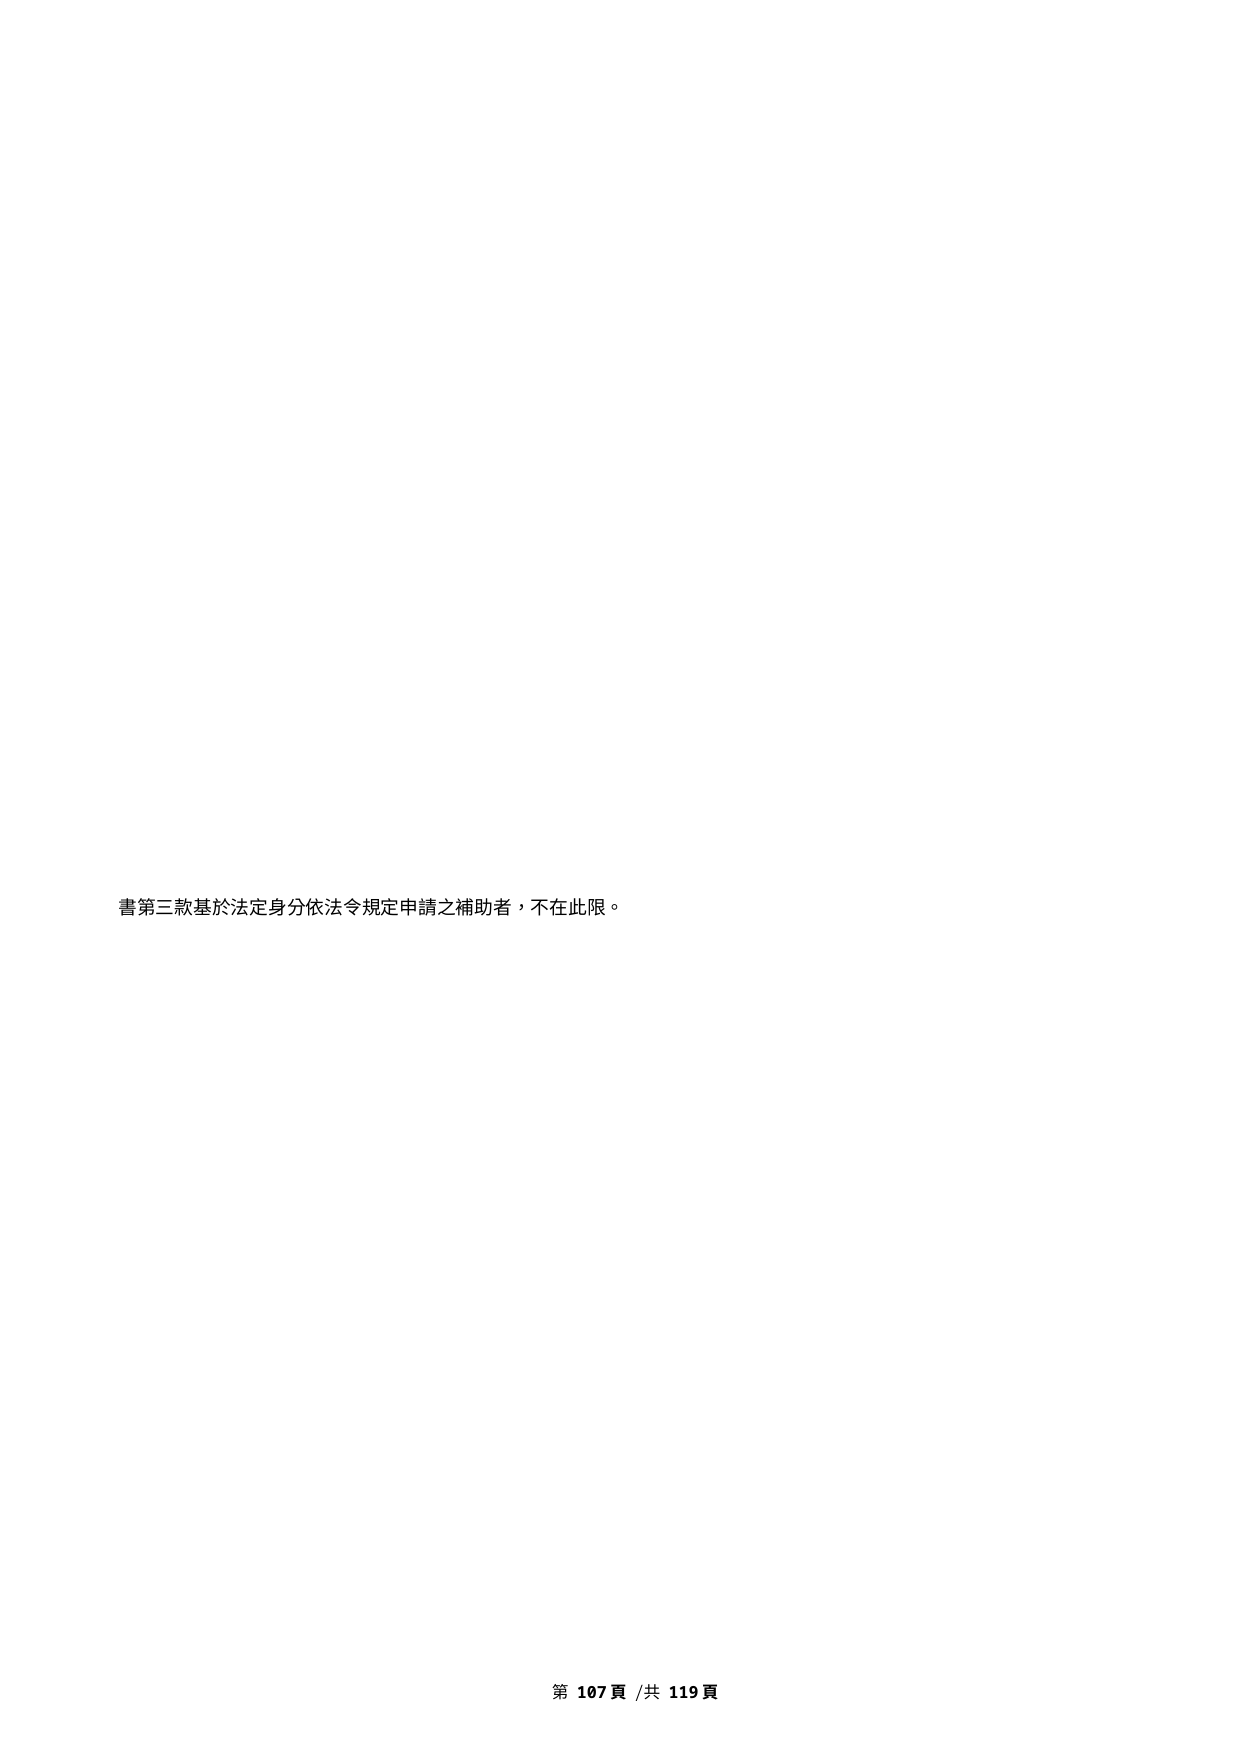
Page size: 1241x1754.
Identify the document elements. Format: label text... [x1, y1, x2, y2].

text 書第三款基於法定身分依法令規定申請之補助者，不在此限。 [118, 865, 1152, 927]
